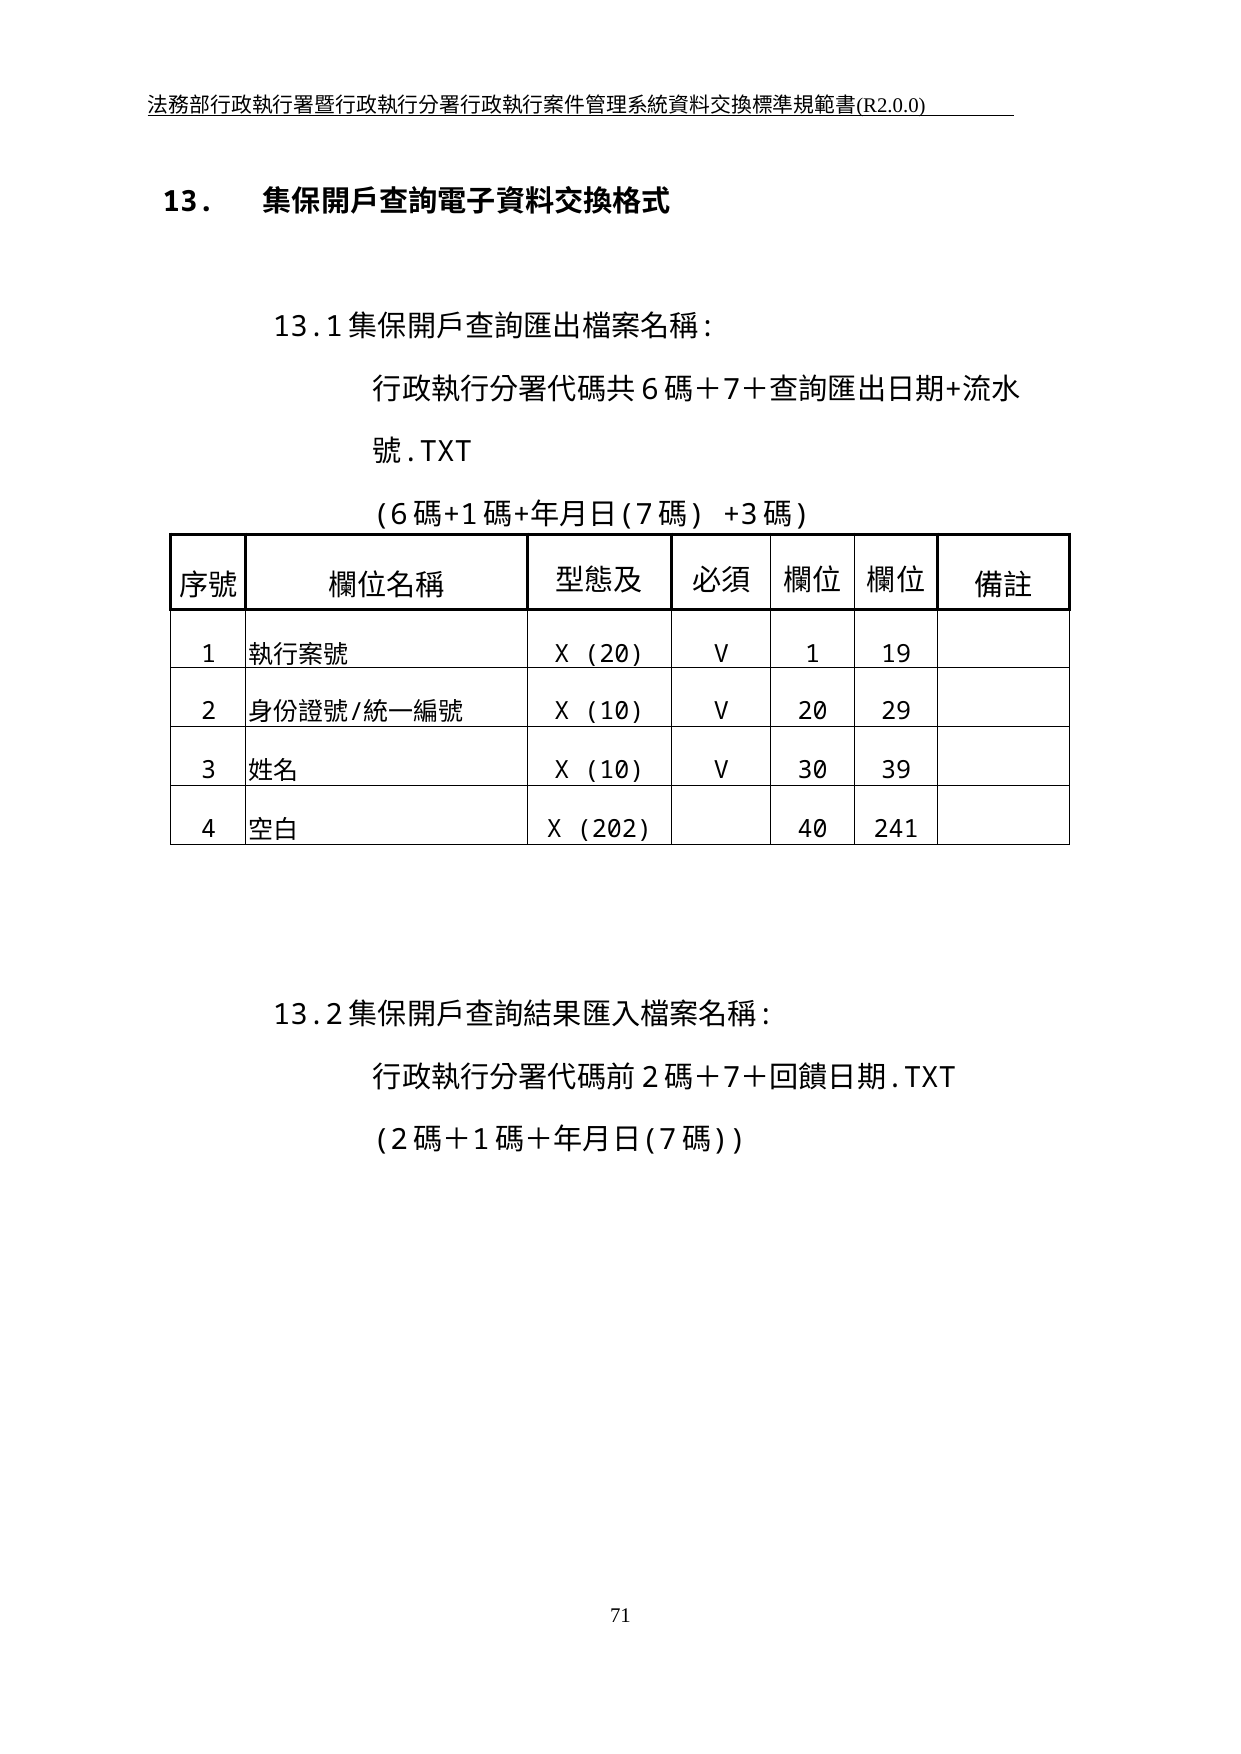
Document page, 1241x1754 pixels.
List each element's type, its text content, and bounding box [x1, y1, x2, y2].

table_cell 1 [171, 611, 245, 667]
table_cell [938, 727, 1069, 785]
table_cell [938, 786, 1069, 844]
table_header 序號 [172, 536, 244, 608]
table_cell 39 [855, 727, 937, 785]
text 行政執行分署代碼前2碼＋7＋回饋日期.TXT [373, 1033, 1092, 1095]
table_cell 4 [171, 786, 245, 844]
table_cell 2 [171, 668, 245, 726]
table_cell V [672, 611, 770, 667]
table_cell 3 [171, 727, 245, 785]
table_cell 29 [855, 668, 937, 726]
table_cell [938, 668, 1069, 726]
table_cell 空白 [246, 786, 527, 844]
table_cell V [672, 727, 770, 785]
table_cell [938, 611, 1069, 667]
table_cell X (20) [528, 611, 671, 667]
table_cell 姓名 [246, 727, 527, 785]
text (6碼+1碼+年月日(7碼) +3碼) [373, 470, 1092, 532]
table_cell V [672, 668, 770, 726]
text 13.1集保開戶查詢匯出檔案名稱: [273, 282, 1092, 345]
text 13.2集保開戶查詢結果匯入檔案名稱: [273, 970, 1092, 1033]
table_cell 40 [771, 786, 854, 844]
table_cell 執行案號 [246, 611, 527, 667]
table_cell X (202) [528, 786, 671, 844]
table_header 必須 輸入 [673, 536, 770, 608]
table_cell [672, 786, 770, 844]
table_cell 30 [771, 727, 854, 785]
text (2碼＋1碼＋年月日(7碼)) [373, 1095, 1092, 1158]
table_cell X (10) [528, 668, 671, 726]
table_header 欄位名稱 [247, 536, 526, 608]
table_header 型態及 字元長度 [529, 536, 670, 608]
table_header 欄位 迄 [855, 536, 936, 608]
text 行政執行分署代碼共6碼＋7＋查詢匯出日期+流水號.TXT [373, 345, 1092, 470]
table_cell 1 [771, 611, 854, 667]
table_header 備註 [939, 536, 1068, 608]
table_cell X (10) [528, 727, 671, 785]
table_cell 身份證號/統一編號 [246, 668, 527, 726]
table_cell 19 [855, 611, 937, 667]
table_cell 20 [771, 668, 854, 726]
list 集保開戶查詢電子資料交換格式 [162, 157, 1092, 220]
table_cell 241 [855, 786, 937, 844]
table_header 欄位 起 [771, 536, 854, 608]
